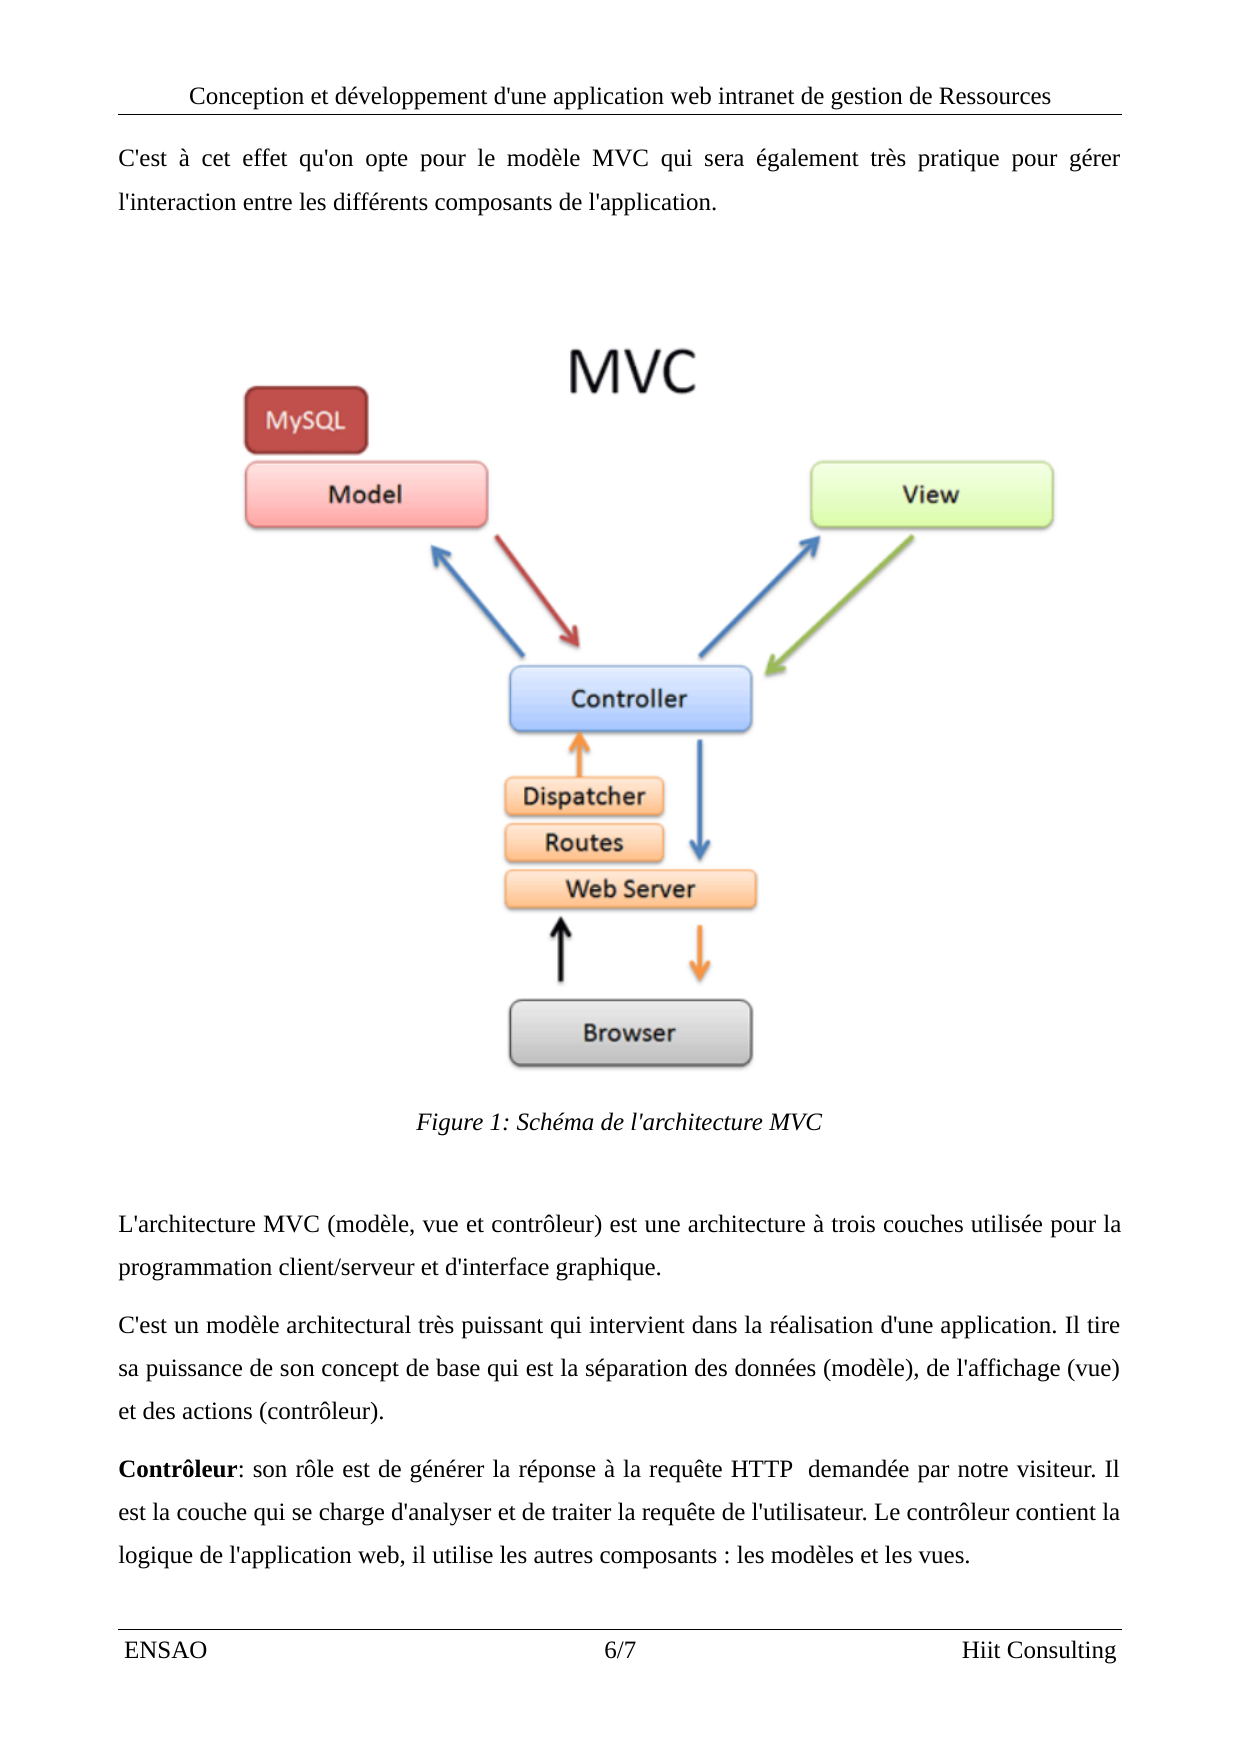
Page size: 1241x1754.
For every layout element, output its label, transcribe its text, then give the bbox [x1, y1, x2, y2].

text C'est à cet effet qu'on opte pour le modèle MVC qui sera également très pratique pour gérer l'interaction entre les différents composants de l'application. [118, 143, 1122, 215]
text L'architecture MVC (modèle, vue et contrôleur) est une architecture à trois couches utilisée pour la programmation client/serveur et d'interface graphique. [118, 1209, 1122, 1281]
text C'est un modèle architectural très puissant qui intervient dans la réalisation d'une application. Il tire sa puissance de son concept de base qui est la séparation des données (modèle), de l'affichage (vue) et des actions (contrôleur). [118, 1310, 1122, 1425]
text Figure 1: Schéma de l'architecture MVC [128, 1108, 1112, 1136]
picture [128, 303, 1113, 1108]
text Contrôleur: son rôle est de générer la réponse à la requête HTTP demandée par notre visiteur. Il est la couche qui se charge d'analyser et de traiter la requête de l'utilisateur. Le contrôleur contient la logique de l'application web, il utilise les autres composants : les modèles et les vues. [118, 1454, 1122, 1569]
